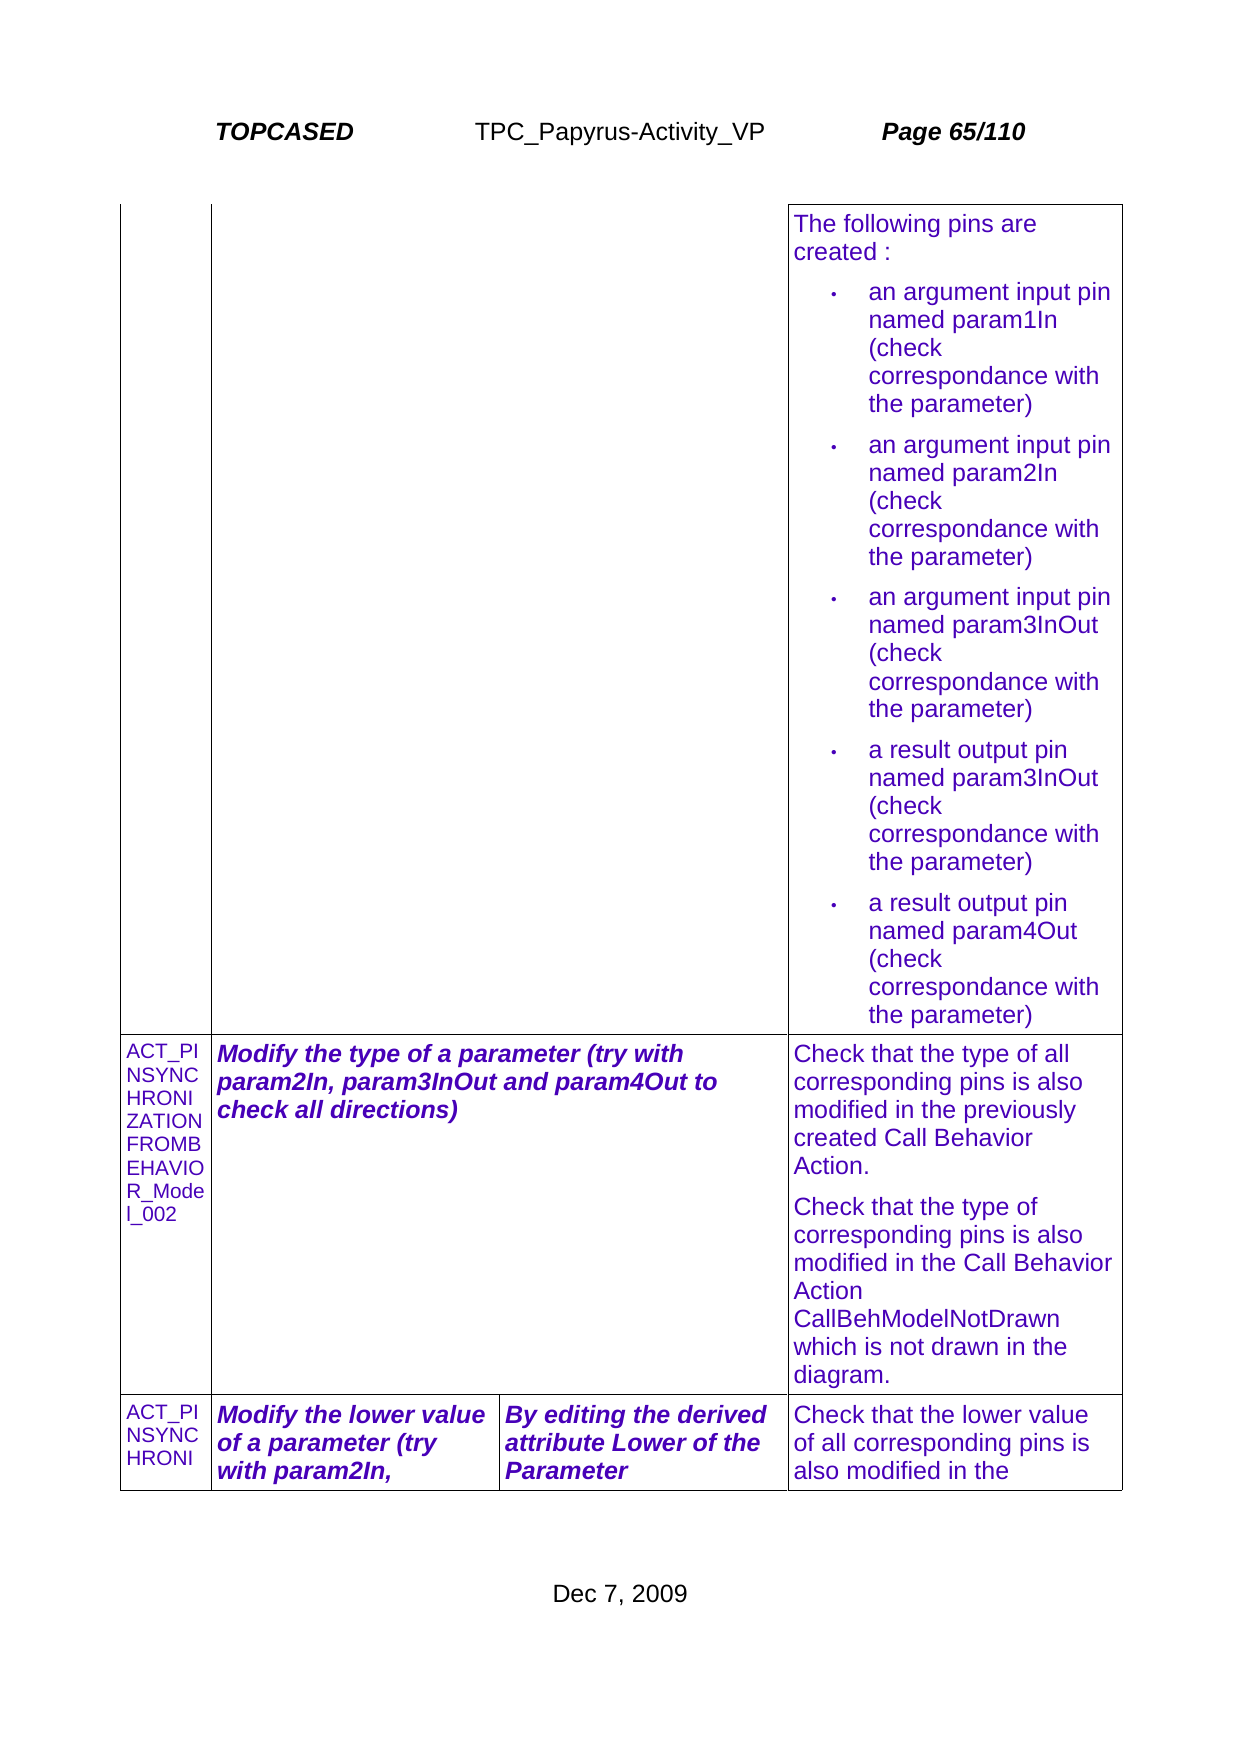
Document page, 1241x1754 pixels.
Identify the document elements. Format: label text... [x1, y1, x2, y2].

table_cell Check that the type of all corresponding pins is also modified in the previously created Call Behavior Action. Check that the type of corresponding pins is also modified in the Call Behavior Action CallBehModelNotDrawn which is not drawn in the diagram. [789, 1035, 1122, 1394]
table_cell ACT_PINSYNCHRONI [121, 1395, 211, 1490]
table_cell By editing the derived attribute Lower of the Parameter [500, 1395, 787, 1490]
table_cell [121, 204, 211, 1034]
table_cell The following pins are created : an argument input pin named param1In (check correspondance with the parameter) an argument input pin named param2In (check correspondance with the parameter) an argument input pin named param3InOut (check correspondance with the parameter) a result output pin named param3InOut (check correspondance with the parameter) a result output pin named param4Out (check correspondance with the parameter) [789, 205, 1122, 1034]
table_cell Check that the lower value of all corresponding pins is also modified in the [789, 1395, 1122, 1490]
table_cell ACT_PINSYNCHRONIZATIONFROMBEHAVIOR_Model_002 [121, 1035, 211, 1394]
table_cell Modify the type of a parameter (try with param2In, param3InOut and param4Out to check all directions) [212, 1035, 787, 1394]
table_cell Modify the lower value of a parameter (try with param2In, [212, 1395, 499, 1490]
table_cell [212, 204, 787, 1034]
